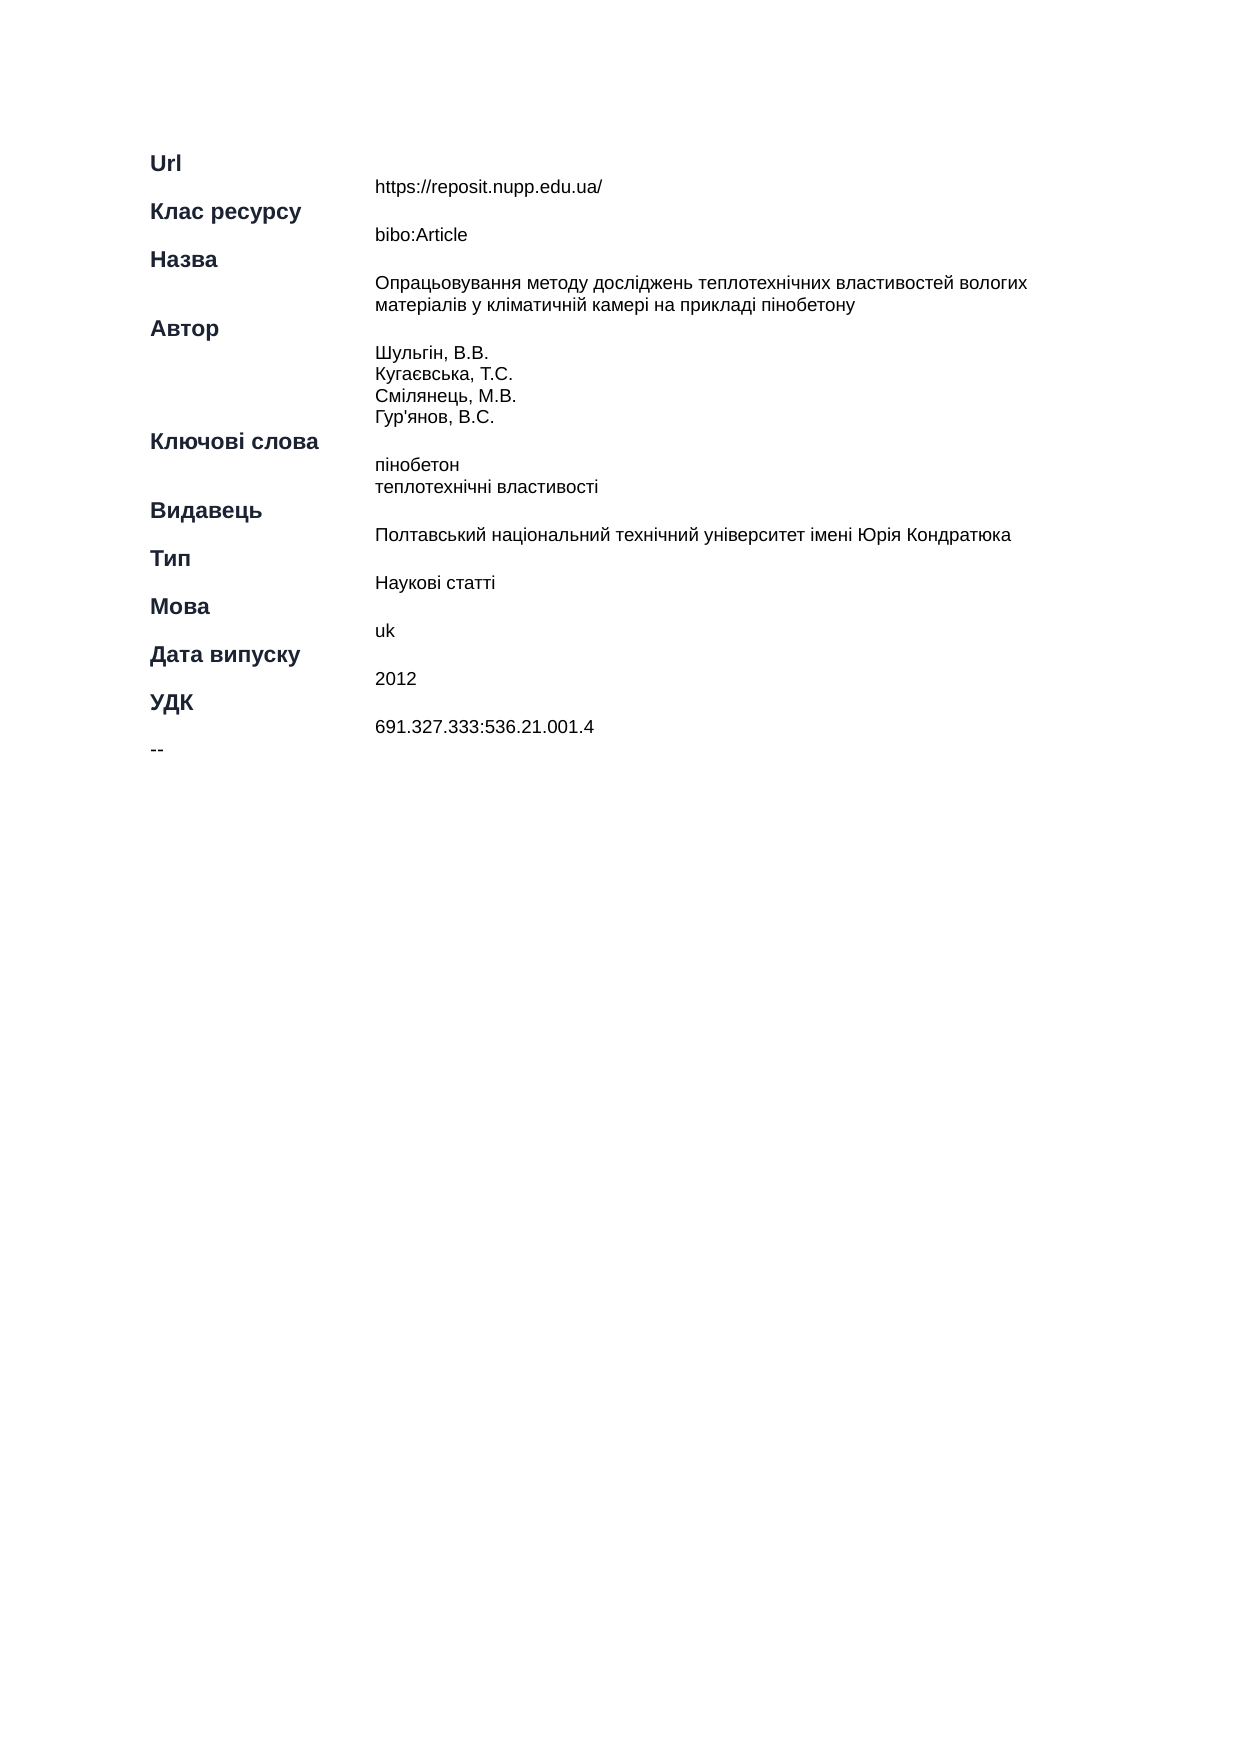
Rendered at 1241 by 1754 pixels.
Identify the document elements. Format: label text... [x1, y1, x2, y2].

text Дата випуску [150, 641, 1090, 667]
text УДК [150, 689, 1090, 715]
text Клас ресурсу [150, 198, 1090, 224]
text пінобетон [375, 454, 1090, 476]
text теплотехнічні властивості [375, 476, 1090, 497]
text -- [150, 737, 1090, 761]
text Опрацьовування методу досліджень теплотехнічних властивостей вологих матеріалів у кліматичній камері на прикладі пінобетону [375, 272, 1090, 315]
text Автор [150, 315, 1090, 342]
text Назва [150, 246, 1090, 272]
text 2012 [375, 667, 1090, 689]
text Видавець [150, 497, 1090, 524]
text uk [375, 619, 1090, 641]
text Смілянець, М.В. [375, 385, 1090, 406]
text Кугаєвська, Т.С. [375, 363, 1090, 385]
text Мова [150, 593, 1090, 619]
text bibo:Article [375, 224, 1090, 246]
text Наукові статті [375, 572, 1090, 593]
text Шульгін, В.В. [375, 342, 1090, 363]
text 691.327.333:536.21.001.4 [375, 715, 1090, 737]
text Ключові слова [150, 428, 1090, 454]
text Гур'янов, В.С. [375, 406, 1090, 428]
text Url [150, 150, 1090, 176]
text Тип [150, 545, 1090, 572]
text Полтавський національний технічний університет імені Юрія Кондратюка [375, 524, 1090, 545]
text https://reposit.nupp.edu.ua/ [375, 176, 1090, 198]
